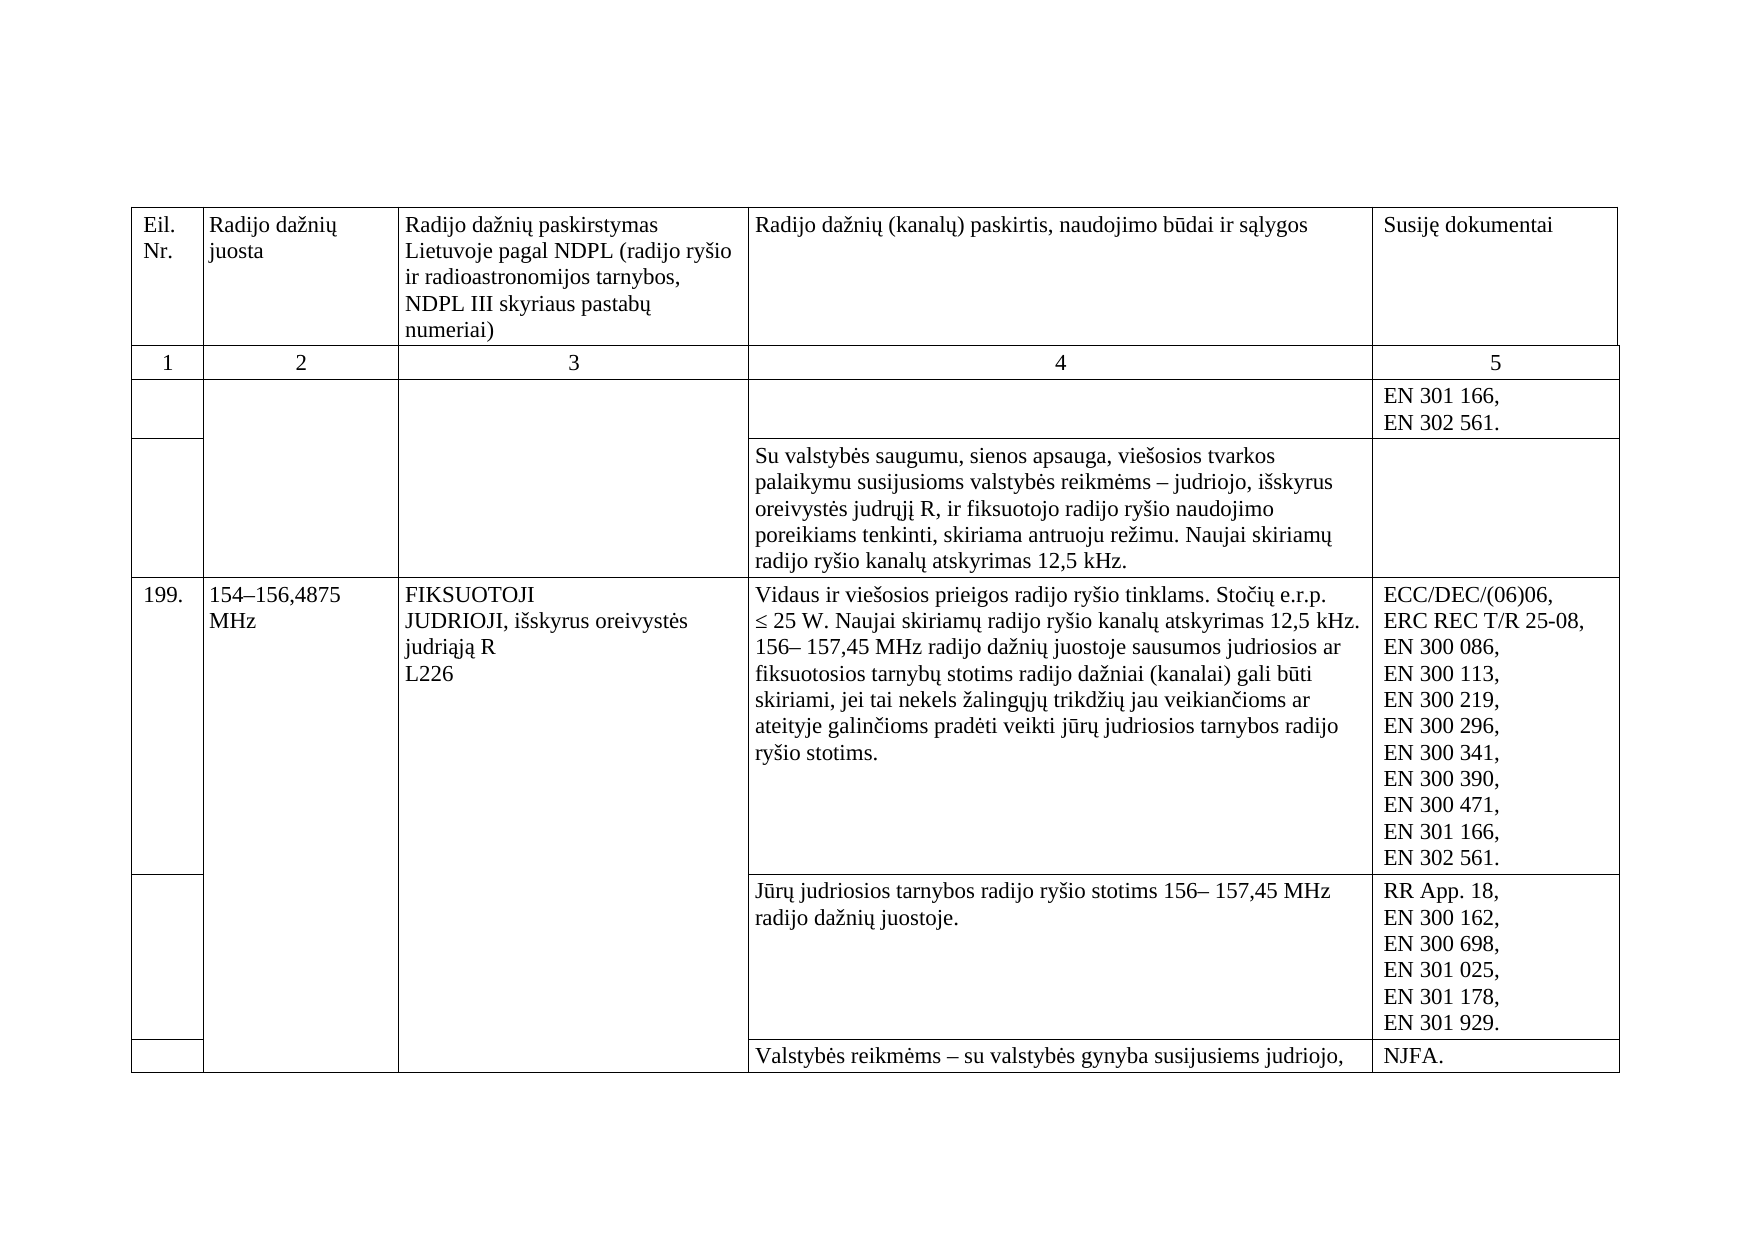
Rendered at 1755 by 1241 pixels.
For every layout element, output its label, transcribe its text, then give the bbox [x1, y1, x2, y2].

table_cell [132, 380, 203, 438]
table_cell [204, 380, 398, 577]
table_cell FIKSUOTOJI JUDRIOJI, išskyrus oreivystės judriąją R L226 [399, 578, 748, 1072]
table_cell [132, 875, 203, 1038]
table_cell 199. [132, 578, 203, 873]
table_cell 4 [749, 346, 1372, 378]
table_cell [132, 439, 203, 577]
table_cell RR App. 18, EN 300 162, EN 300 698, EN 301 025, EN 301 178, EN 301 929. [1373, 875, 1619, 1038]
table_cell Jūrų judriosios tarnybos radijo ryšio stotims 156– 157,45 MHz radijo dažnių juostoje. [749, 875, 1372, 1038]
table_cell [749, 380, 1372, 438]
table_cell Vidaus ir viešosios prieigos radijo ryšio tinklams. Stočių e.r.p. ≤ 25 W. Naujai skiriamų radijo ryšio kanalų atskyrimas 12,5 kHz. 156– 157,45 MHz radijo dažnių juostoje sausumos judriosios ar fiksuotosios tarnybų stotims radijo dažniai (kanalai) gali būti skiriami, jei tai nekels žalingųjų trikdžių jau veikiančioms ar ateityje galinčioms pradėti veikti jūrų judriosios tarnybos radijo ryšio stotims. [749, 578, 1372, 873]
table_header Susiję dokumentai [1373, 208, 1617, 345]
table_cell [399, 380, 748, 577]
table_cell 3 [399, 346, 748, 378]
table_cell EN 301 166, EN 302 561. [1373, 380, 1619, 438]
table_header Eil. Nr. [132, 208, 203, 345]
table_cell NJFA. [1373, 1040, 1619, 1072]
table_header Radijo dažnių juosta [204, 208, 398, 345]
table_cell 5 [1373, 346, 1619, 378]
table_header Radijo dažnių (kanalų) paskirtis, naudojimo būdai ir sąlygos [749, 208, 1372, 345]
table_cell 154–156,4875 MHz [204, 578, 398, 1072]
table_cell ECC/DEC/(06)06, ERC REC T/R 25-08, EN 300 086, EN 300 113, EN 300 219, EN 300 296, EN 300 341, EN 300 390, EN 300 471, EN 301 166, EN 302 561. [1373, 578, 1619, 873]
table_cell [1373, 439, 1619, 577]
table_cell 2 [204, 346, 398, 378]
table_header Radijo dažnių paskirstymas Lietuvoje pagal NDPL (radijo ryšio ir radioastronomijos tarnybos, NDPL III skyriaus pastabų numeriai) [399, 208, 748, 345]
table_cell 1 [132, 346, 203, 378]
table_cell Su valstybės saugumu, sienos apsauga, viešosios tvarkos palaikymu susijusioms valstybės reikmėms – judriojo, išskyrus oreivystės judrųjį R, ir fiksuotojo radijo ryšio naudojimo poreikiams tenkinti, skiriama antruoju režimu. Naujai skiriamų radijo ryšio kanalų atskyrimas 12,5 kHz. [749, 439, 1372, 577]
table_cell [132, 1040, 203, 1072]
table_cell Valstybės reikmėms – su valstybės gynyba susijusiems judriojo, [749, 1040, 1372, 1072]
